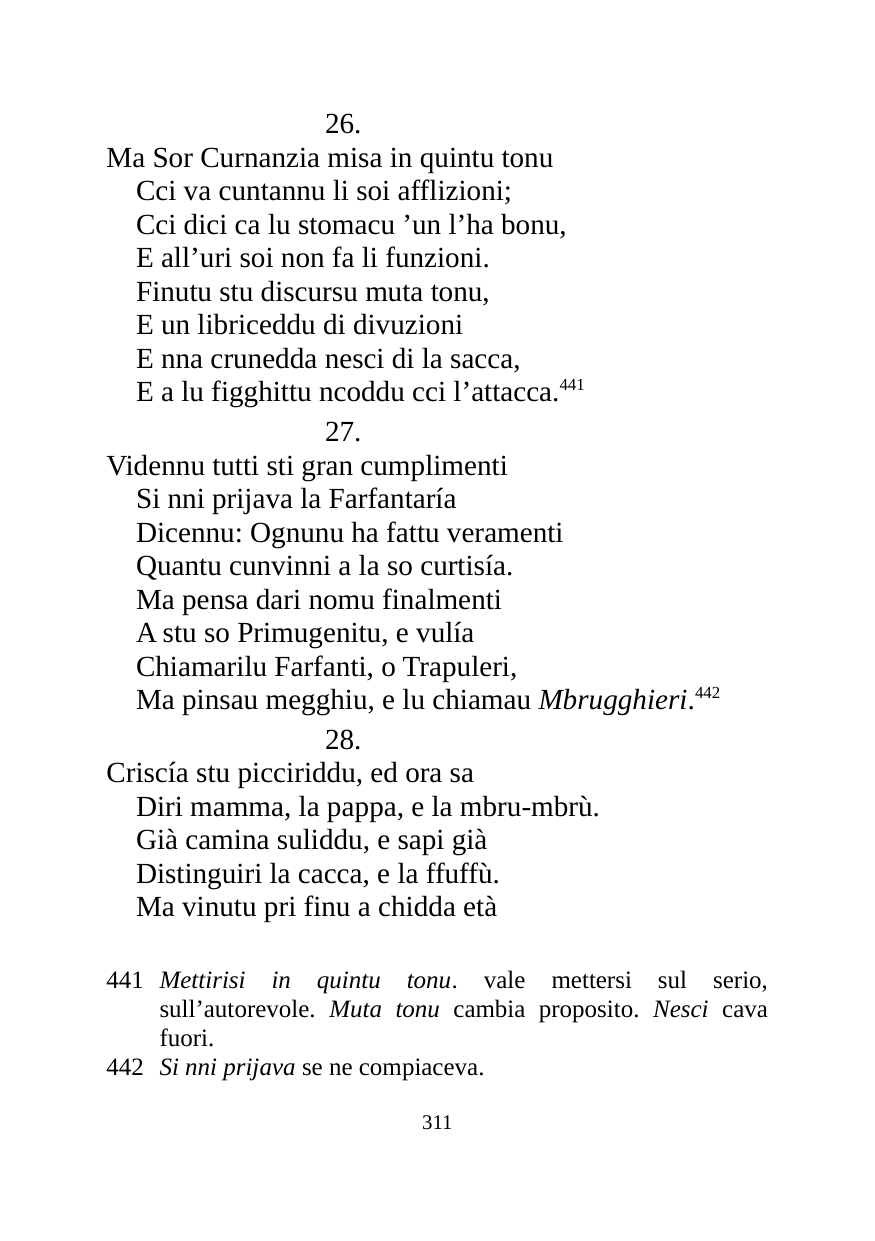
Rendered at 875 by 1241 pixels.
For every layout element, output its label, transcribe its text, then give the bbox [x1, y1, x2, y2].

text 26. [325, 106, 768, 140]
text 28. [325, 722, 768, 755]
text 27. [325, 414, 768, 448]
text Criscía stu picciriddu, ed ora sa Diri mamma, la pappa, e la mbru-mbrù. Già camina suliddu, e sapi già Distinguiri la cacca, e la ffuffù. Ma vinutu pri finu a chidda età [106, 755, 768, 923]
text Vidennu tutti sti gran cumplimenti Si nni prijava la Farfantaría Dicennu: Ognunu ha fattu veramenti Quantu cunvinni a la so curtisía. Ma pensa dari nomu finalmenti A stu so Primugenitu, e vulía Chiamarilu Farfanti, o Trapuleri, Ma pinsau megghiu, e lu chiamau Mbrugghieri. [106, 448, 768, 716]
text Mettirisi in quintu tonu. vale mettersi sul serio, sull’autorevole. Muta tonu cambia proposito. Nesci cava fuori. [106, 965, 768, 1052]
text Si nni prijava se ne compiaceva. [106, 1052, 768, 1080]
text Ma Sor Curnanzia misa in quintu tonu Cci va cuntannu li soi afflizioni; Cci dici ca lu stomacu ’un l’ha bonu, E all’uri soi non fa li funzioni. Finutu stu discursu muta tonu, E un libriceddu di divuzioni E nna crunedda nesci di la sacca, E a lu figghittu ncoddu cci l’attacca. [106, 140, 768, 408]
